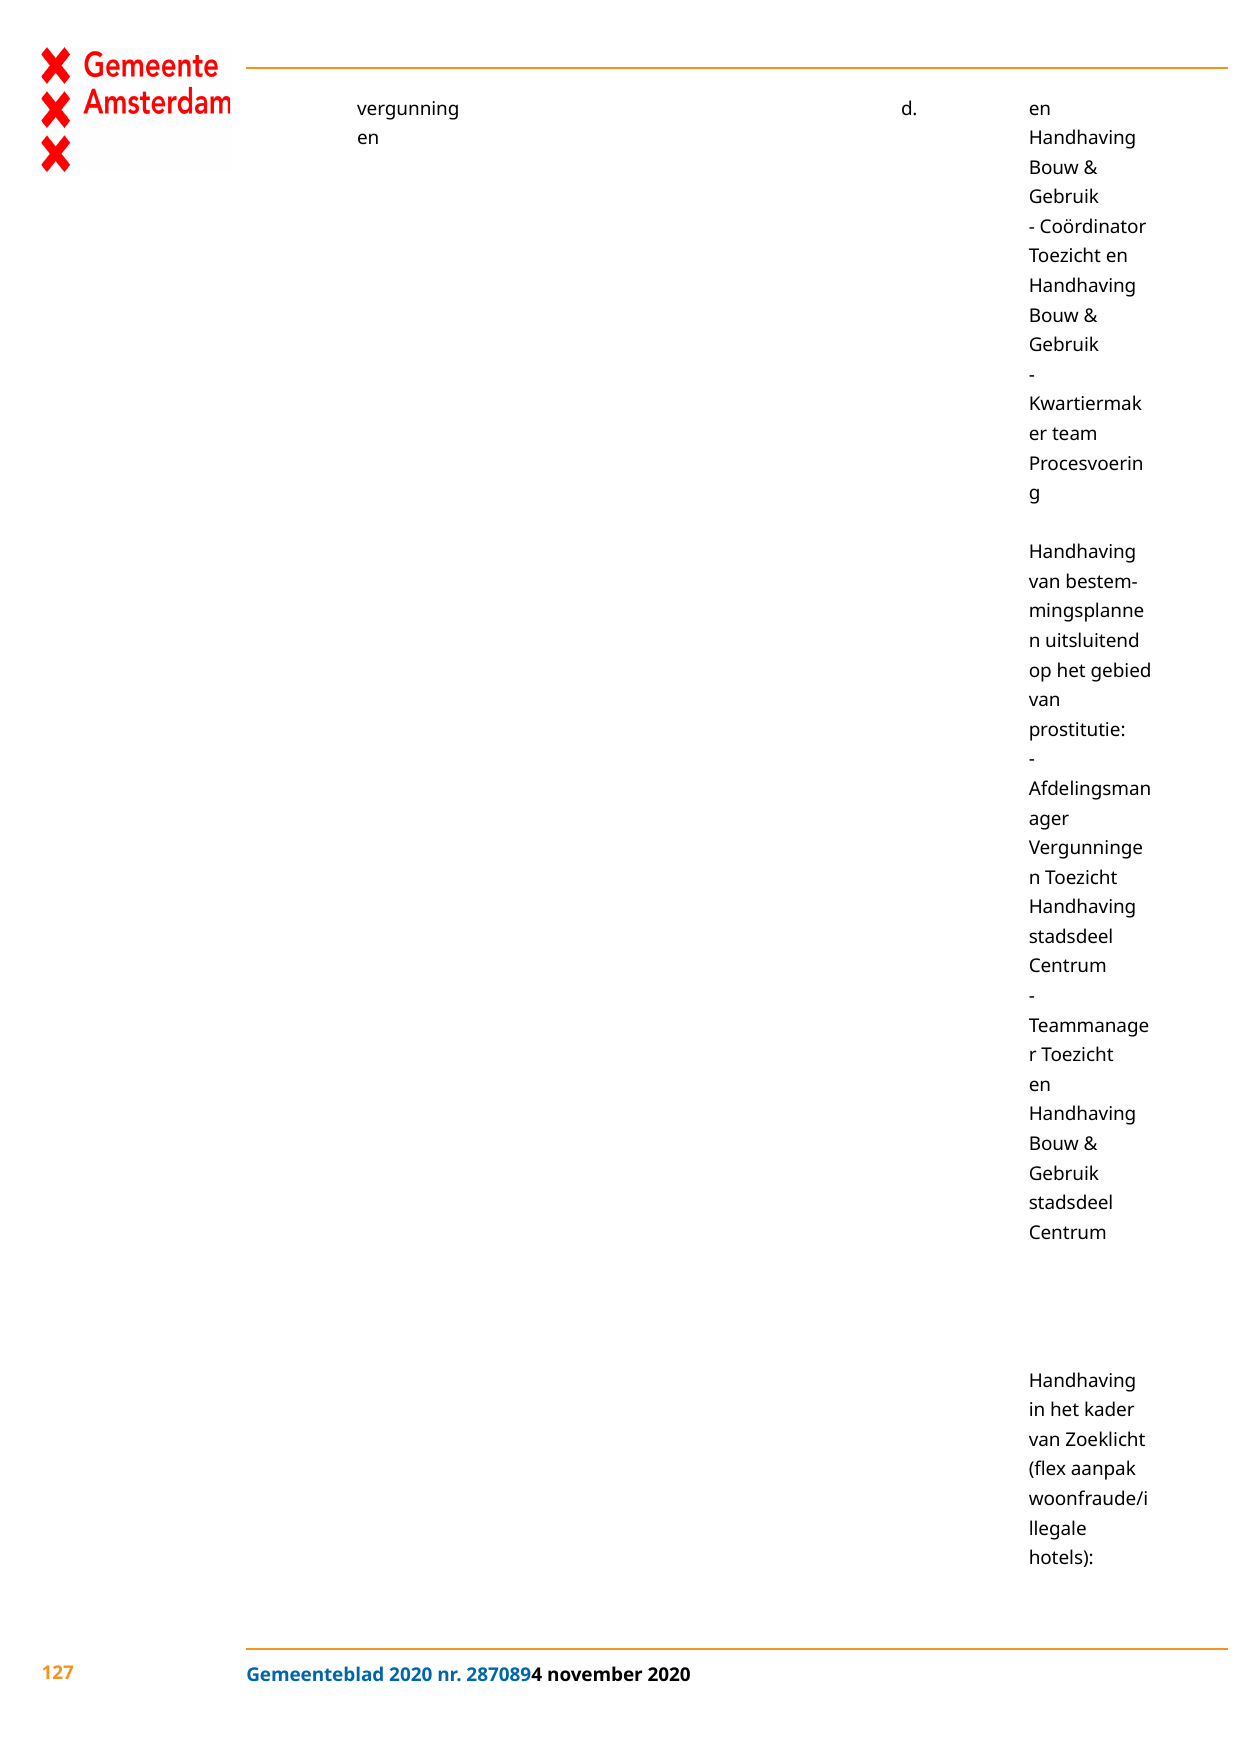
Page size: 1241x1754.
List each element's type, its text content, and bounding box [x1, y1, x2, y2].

picture [41, 47, 231, 172]
table_cell [683, 95, 792, 1600]
table_cell [248, 95, 357, 1600]
table_cell [574, 95, 683, 1600]
table_cell en Handhaving Bouw & Gebruik - Coördinator Toezicht en Handhaving Bouw & Gebruik - Kwartiermaker team Procesvoering Handhaving van bestem-mingsplannen uitsluitend op het gebied van prostitutie: - Afdelingsmanager Vergunningen Toezicht Handhaving stadsdeel Centrum - Teammanager Toezicht en Handhaving Bouw & Gebruik stadsdeel Centrum Handhaving in het kader van Zoeklicht (flex aanpak woonfraude/illegale hotels): [1029, 95, 1152, 1600]
table_cell [466, 95, 574, 1600]
table_cell [792, 95, 901, 1600]
table_cell vergunningen [357, 95, 466, 1600]
table_cell d. [901, 95, 1028, 1600]
